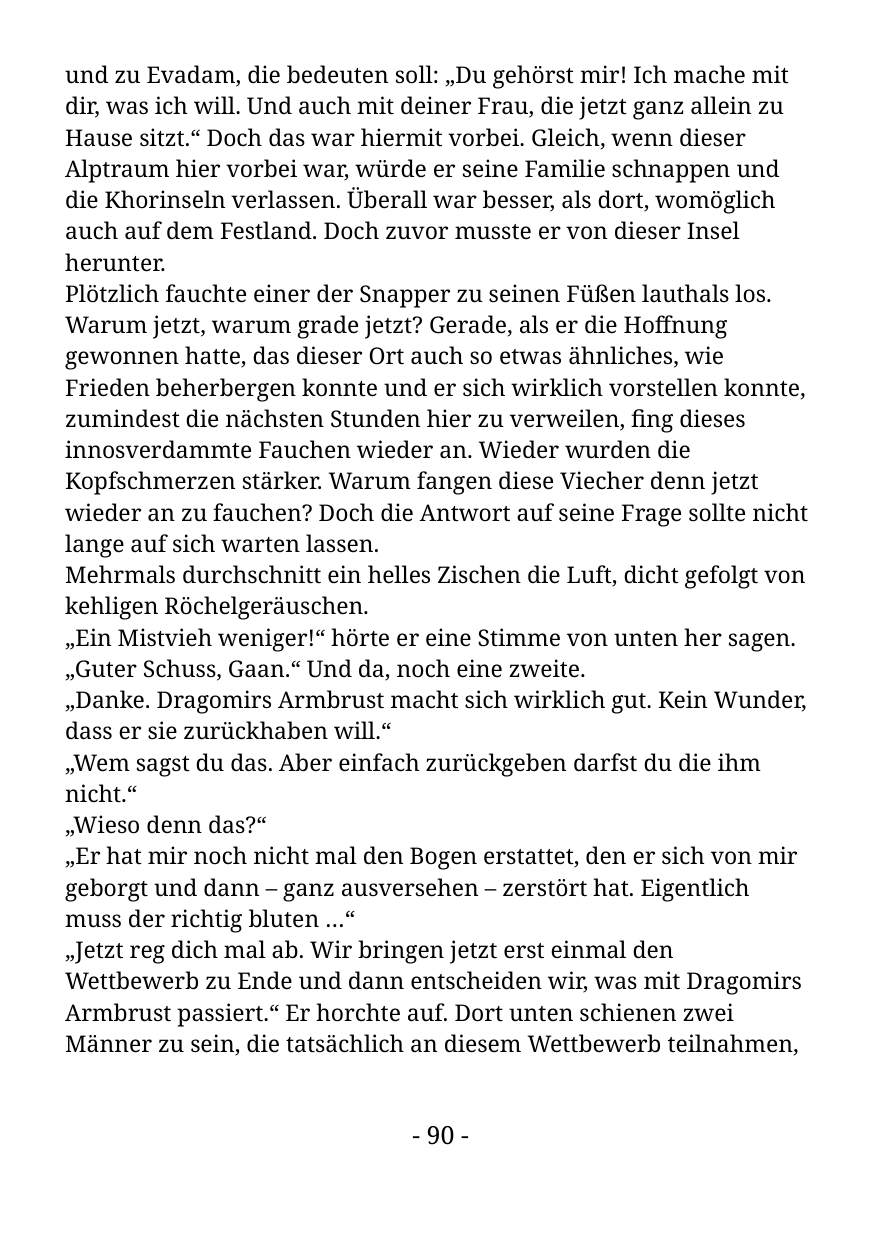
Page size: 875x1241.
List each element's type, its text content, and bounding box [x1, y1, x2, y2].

text und zu Evadam, die bedeuten soll: „Du gehörst mir! Ich mache mit dir, was ich will. Und auch mit deiner Frau, die jetzt ganz allein zu Hause sitzt.“ Doch das war hiermit vorbei. Gleich, wenn dieser Alptraum hier vorbei war, würde er seine Familie schnappen und die Khorinseln verlassen. Überall war besser, als dort, womöglich auch auf dem Festland. Doch zuvor musste er von dieser Insel herunter. Plötzlich fauchte einer der Snapper zu seinen Füßen lauthals los. Warum jetzt, warum grade jetzt? Gerade, als er die Hoffnung gewonnen hatte, das dieser Ort auch so etwas ähnliches, wie Frieden beherbergen konnte und er sich wirklich vorstellen konnte, zumindest die nächsten Stunden hier zu verweilen, fing dieses innosverdammte Fauchen wieder an. Wieder wurden die Kopfschmerzen stärker. Warum fangen diese Viecher denn jetzt wieder an zu fauchen? Doch die Antwort auf seine Frage sollte nicht lange auf sich warten lassen. Mehrmals durchschnitt ein helles Zischen die Luft, dicht gefolgt von kehligen Röchelgeräuschen. „Ein Mistvieh weniger!“ hörte er eine Stimme von unten her sagen. „Guter Schuss, Gaan.“ Und da, noch eine zweite. „Danke. Dragomirs Armbrust macht sich wirklich gut. Kein Wunder, dass er sie zurückhaben will.“ „Wem sagst du das. Aber einfach zurückgeben darfst du die ihm nicht.“ „Wieso denn das?“ „Er hat mir noch nicht mal den Bogen erstattet, den er sich von mir geborgt und dann – ganz ausversehen – zerstört hat. Eigentlich muss der richtig bluten …“ „Jetzt reg dich mal ab. Wir bringen jetzt erst einmal den Wettbewerb zu Ende und dann entscheiden wir, was mit Dragomirs Armbrust passiert.“ Er horchte auf. Dort unten schienen zwei Männer zu sein, die tatsächlich an diesem Wettbewerb teilnahmen, [65, 59, 809, 1059]
